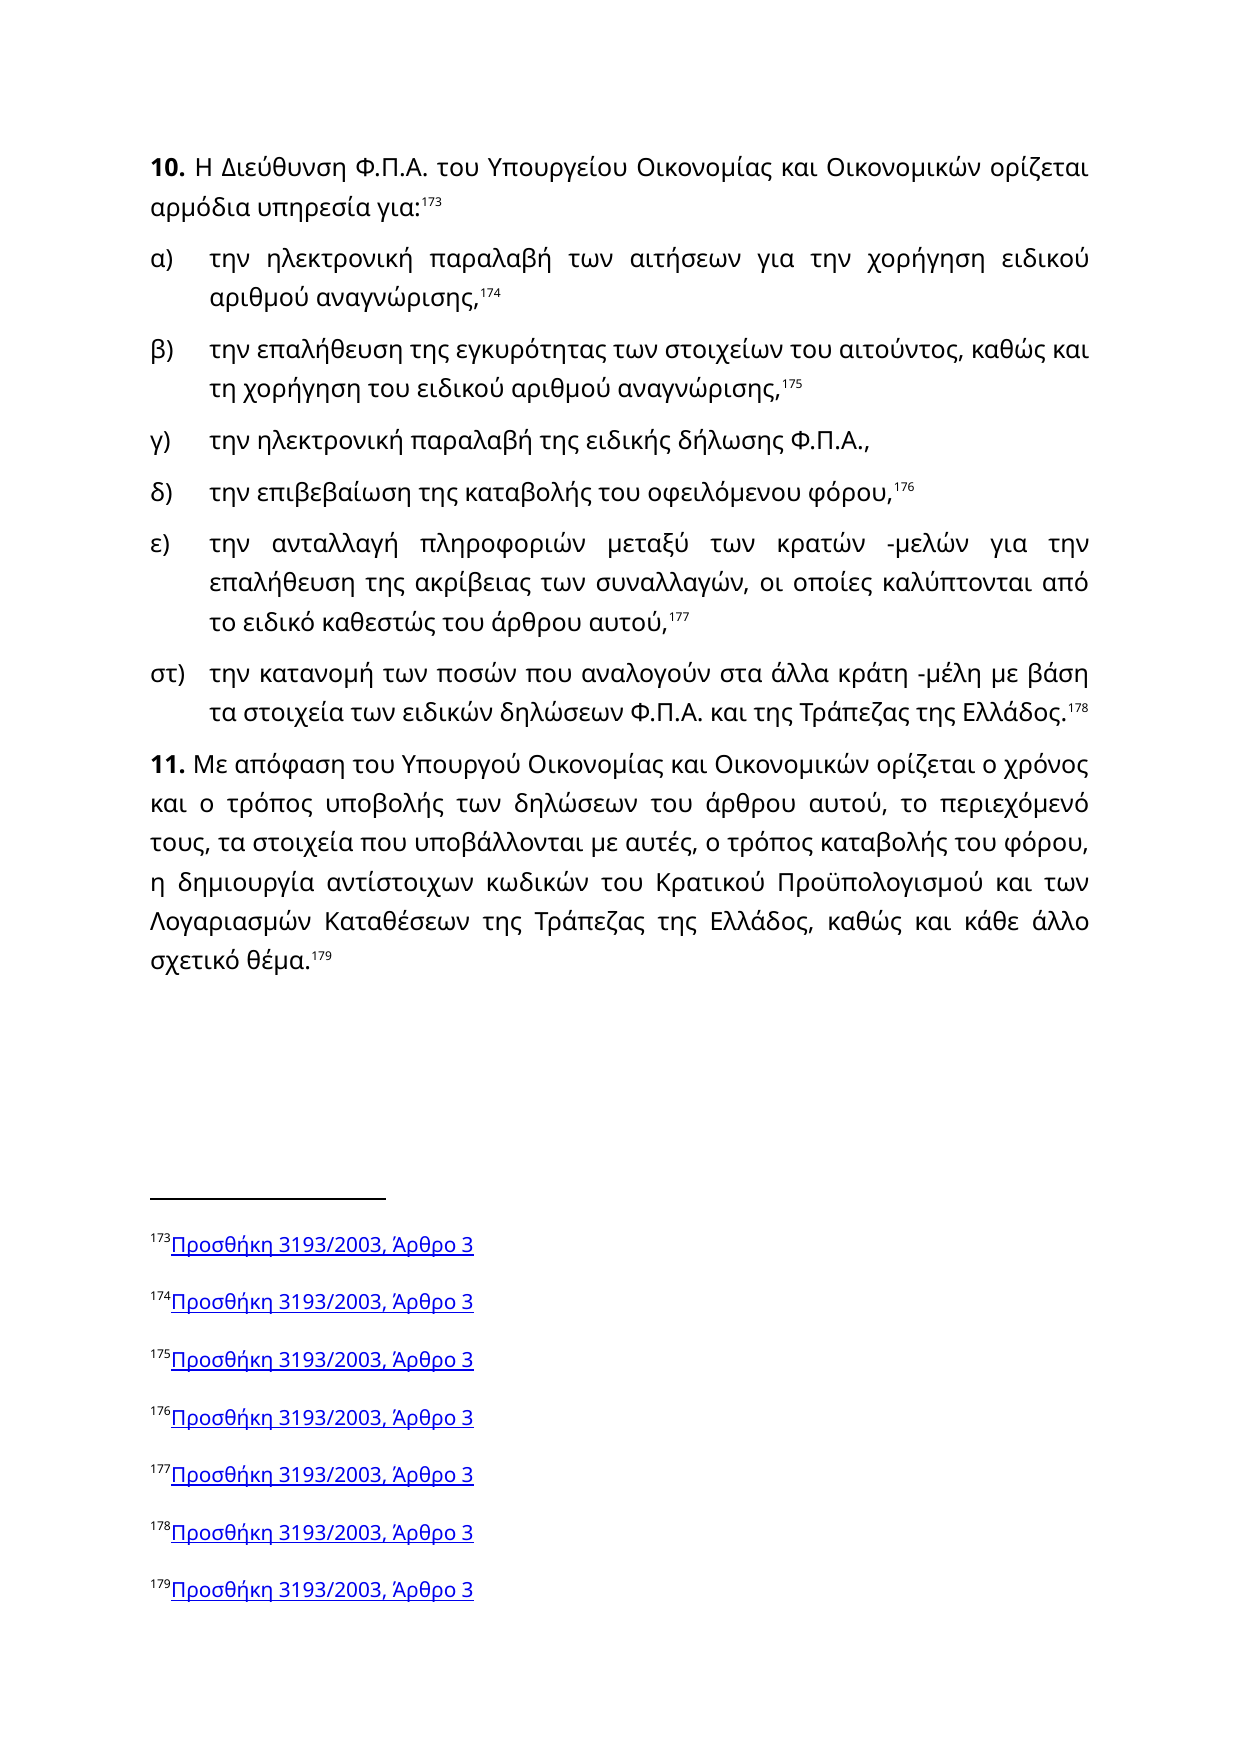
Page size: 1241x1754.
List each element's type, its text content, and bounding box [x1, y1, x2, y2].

text Προσθήκη 3193/2003, Άρθρο 3 [150, 1403, 1090, 1431]
text Προσθήκη 3193/2003, Άρθρο 3 [150, 1230, 1090, 1258]
text 10. Η Διεύθυνση Φ.Π.Α. του Υπουργείου Οικονομίας και Οικονομικών ορίζεται αρμόδια υπηρεσία για: [150, 150, 1090, 223]
text Προσθήκη 3193/2003, Άρθρο 3 [150, 1345, 1090, 1373]
text Προσθήκη 3193/2003, Άρθρο 3 [150, 1287, 1090, 1316]
text Προσθήκη 3193/2003, Άρθρο 3 [150, 1460, 1090, 1489]
list γ) την ηλεκτρονική παραλαβή της ειδικής δήλωσης Φ.Π.Α., [150, 422, 1090, 457]
list στ) την κατανομή των ποσών που αναλογούν στα άλλα κράτη -μέλη με βάση τα στοιχεία των ειδικών δηλώσεων Φ.Π.Α. και της Τράπεζας της Ελλάδος. [150, 656, 1090, 729]
list ε) την ανταλλαγή πληροφοριών μεταξύ των κρατών -μελών για την επαλήθευση της ακρίβειας των συναλλαγών, οι οποίες καλύπτονται από το ειδικό καθεστώς του άρθρου αυτού, [150, 526, 1090, 638]
list δ) την επιβεβαίωση της καταβολής του οφειλόμενου φόρου, [150, 474, 1090, 508]
list α) την ηλεκτρονική παραλαβή των αιτήσεων για την χορήγηση ειδικού αριθμού αναγνώρισης, [150, 241, 1090, 314]
text Προσθήκη 3193/2003, Άρθρο 3 [150, 1518, 1090, 1546]
text Προσθήκη 3193/2003, Άρθρο 3 [150, 1576, 1090, 1604]
text 11. Με απόφαση του Υπουργού Οικονομίας και Οικονομικών ορίζεται ο χρόνος και ο τρόπος υποβολής των δηλώσεων του άρθρου αυτού, το περιεχόμενό τους, τα στοιχεία που υποβάλλονται με αυτές, ο τρόπος καταβολής του φόρου, η δημιουργία αντίστοιχων κωδικών του Κρατικού Προϋπολογισμού και των Λογαριασμών Καταθέσεων της Τράπεζας της Ελλάδος, καθώς και κάθε άλλο σχετικό θέμα. [150, 747, 1090, 977]
list β) την επαλήθευση της εγκυρότητας των στοιχείων του αιτούντος, καθώς και τη χορήγηση του ειδικού αριθμού αναγνώρισης, [150, 332, 1090, 405]
